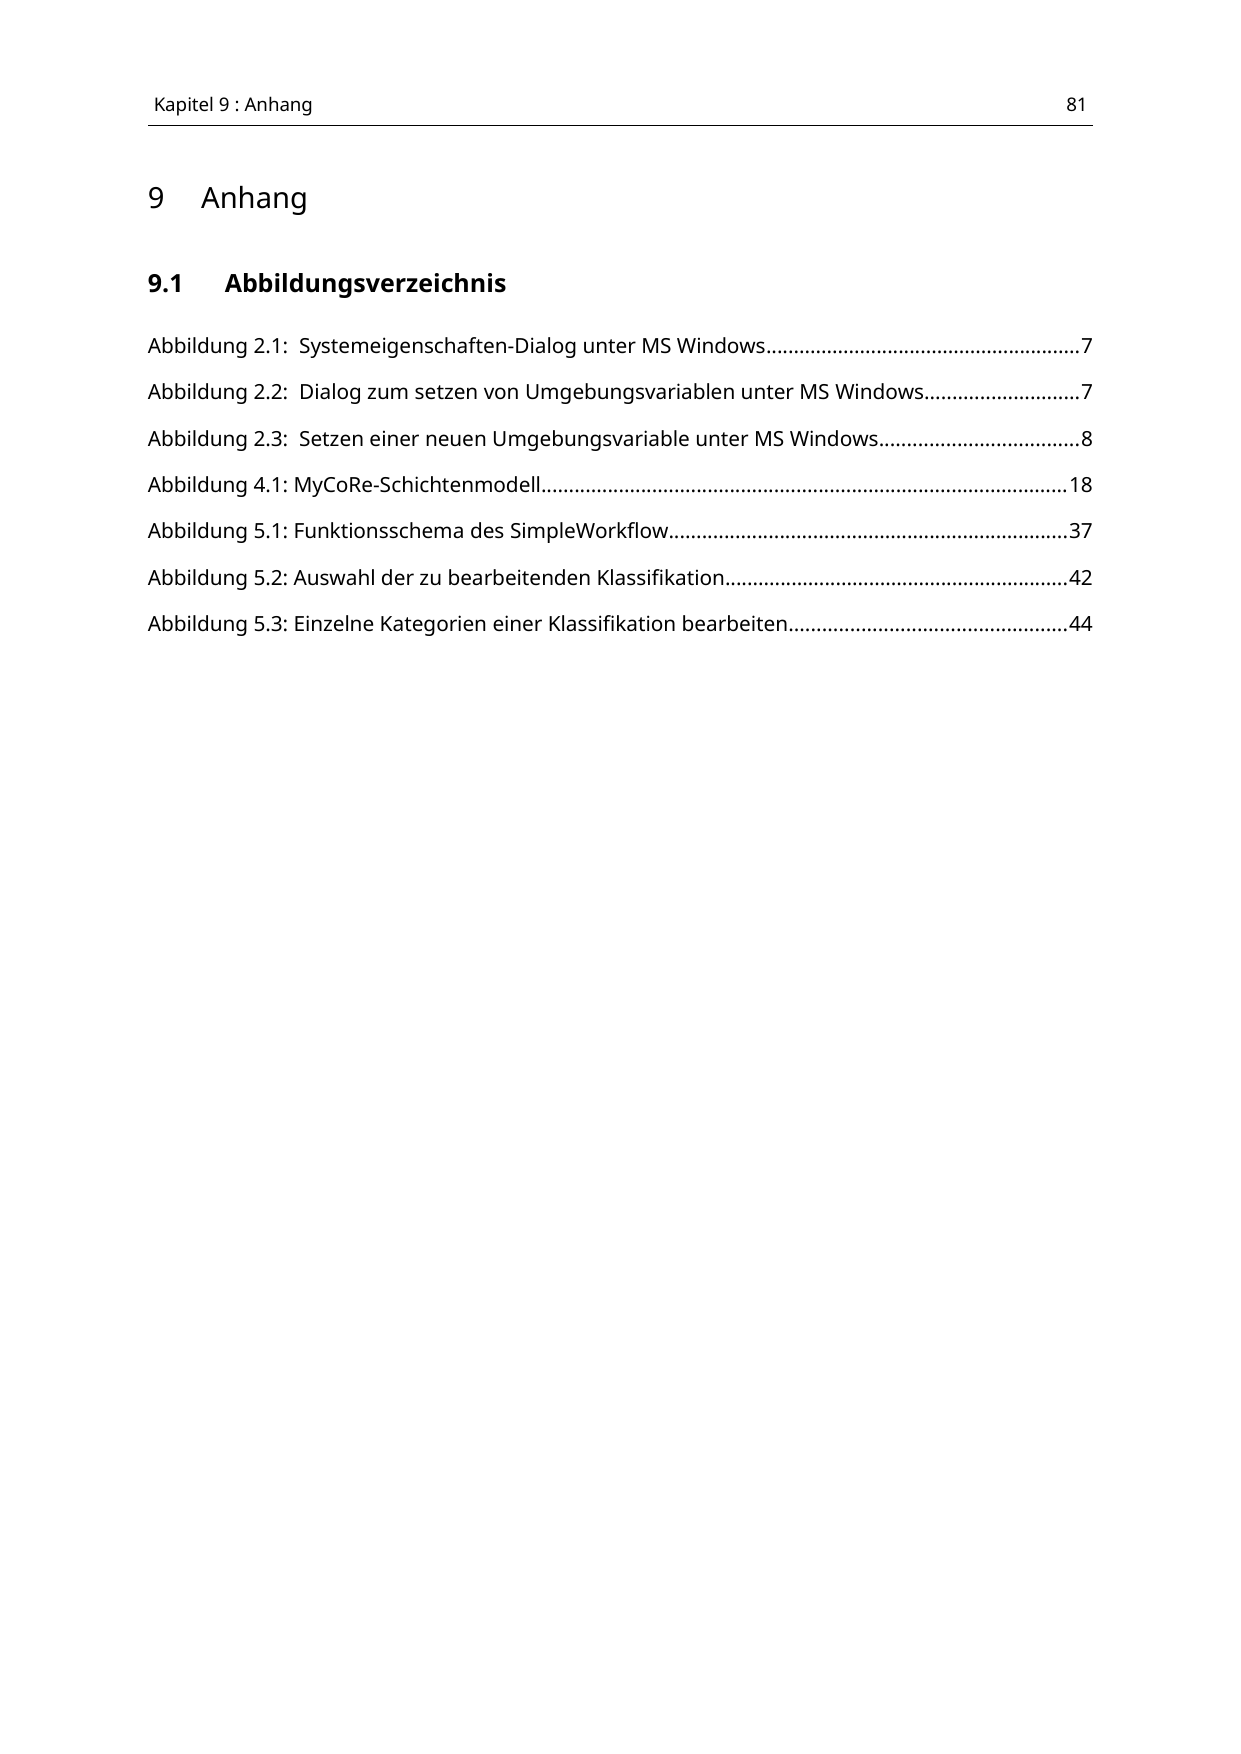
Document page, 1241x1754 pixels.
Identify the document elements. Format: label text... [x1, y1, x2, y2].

text Abbildung 2.1: Systemeigenschaften-Dialog unter MS Windows 7 [148, 331, 1092, 359]
text Abbildung 2.2: Dialog zum setzen von Umgebungsvariablen unter MS Windows 7 [148, 377, 1092, 406]
text Abbildung 2.3: Setzen einer neuen Umgebungsvariable unter MS Windows 8 [148, 424, 1092, 452]
text Abbildung 5.2: Auswahl der zu bearbeitenden Klassifikation 42 [148, 563, 1092, 591]
subtitle Abbildungsverzeichnis [148, 266, 1092, 300]
subtitle Anhang [148, 177, 1092, 217]
text Abbildung 5.3: Einzelne Kategorien einer Klassifikation bearbeiten 44 [148, 609, 1092, 637]
text Abbildung 5.1: Funktionsschema des SimpleWorkflow 37 [148, 516, 1092, 545]
text Abbildung 4.1: MyCoRe-Schichtenmodell 18 [148, 470, 1092, 498]
